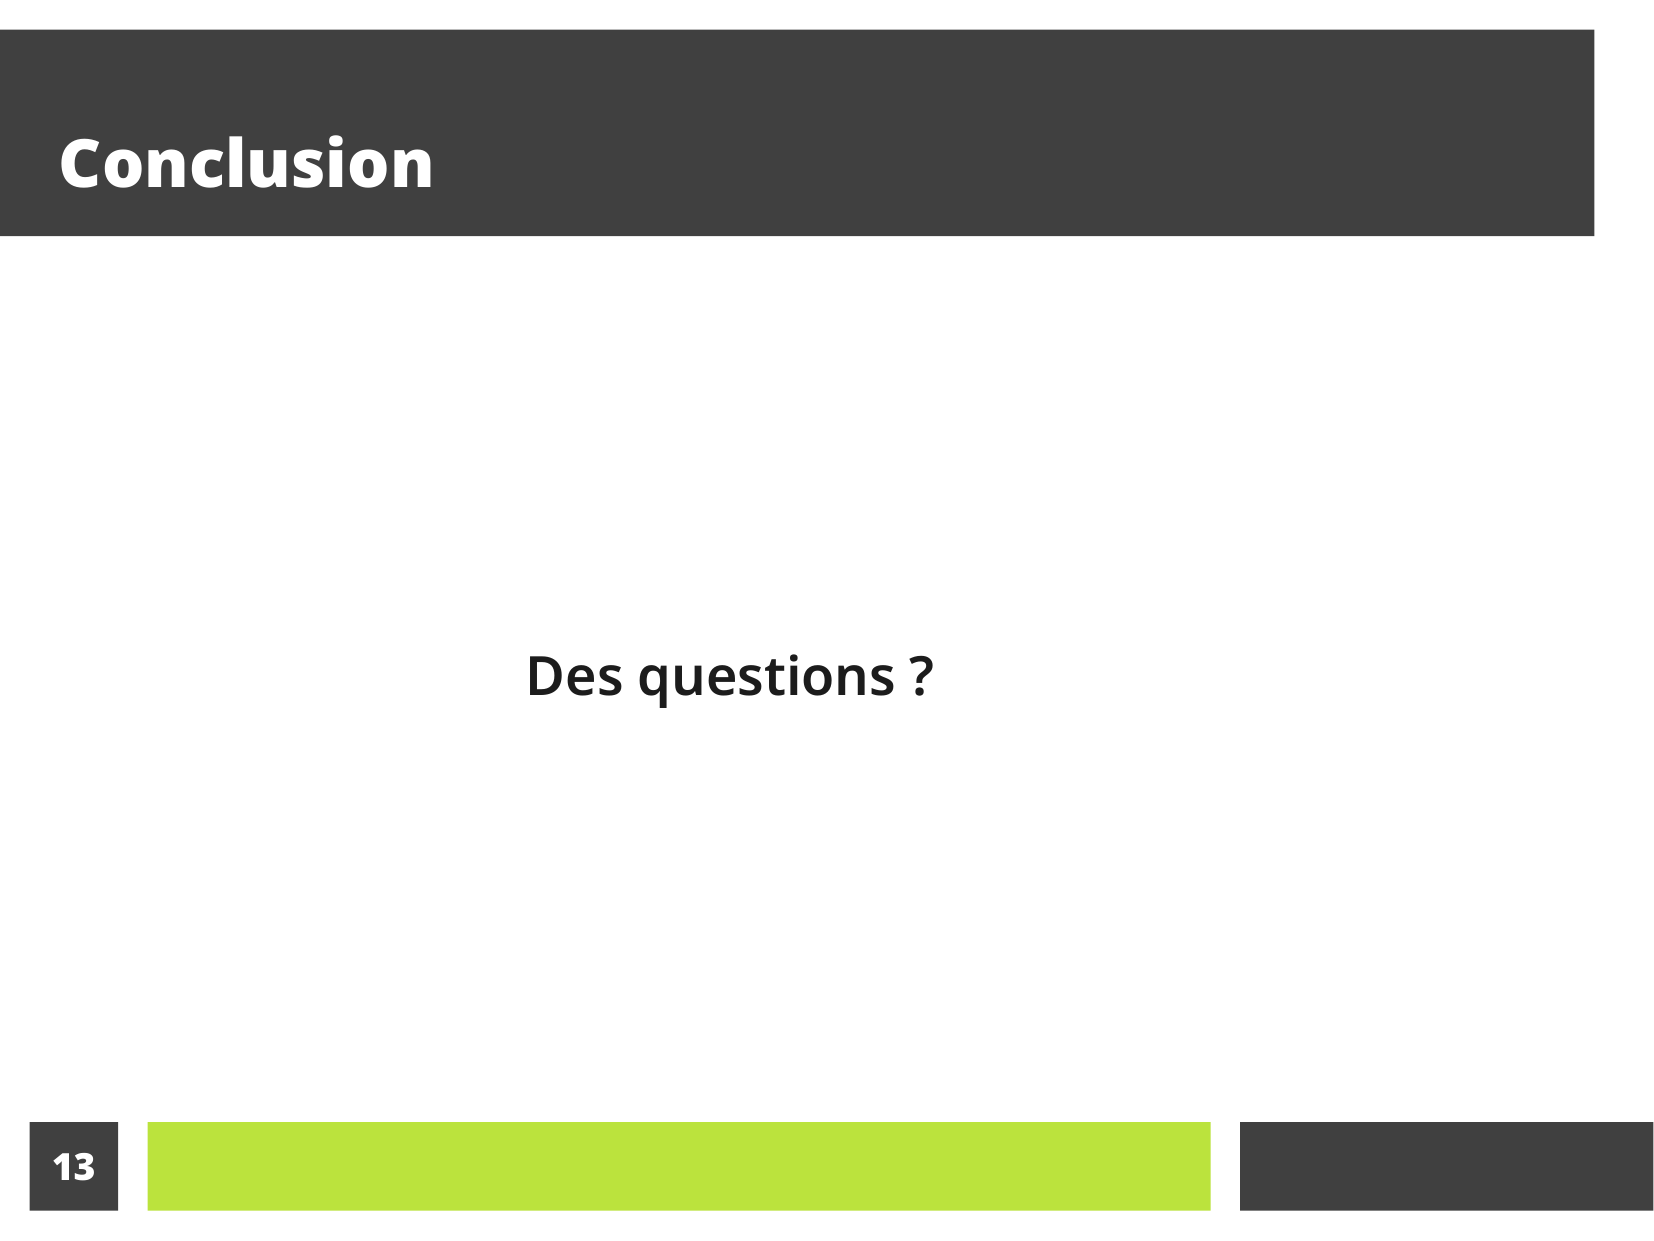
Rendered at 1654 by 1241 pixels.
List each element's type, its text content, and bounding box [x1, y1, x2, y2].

title Conclusion [59, 59, 1595, 207]
list Des questions ? [525, 637, 1028, 733]
